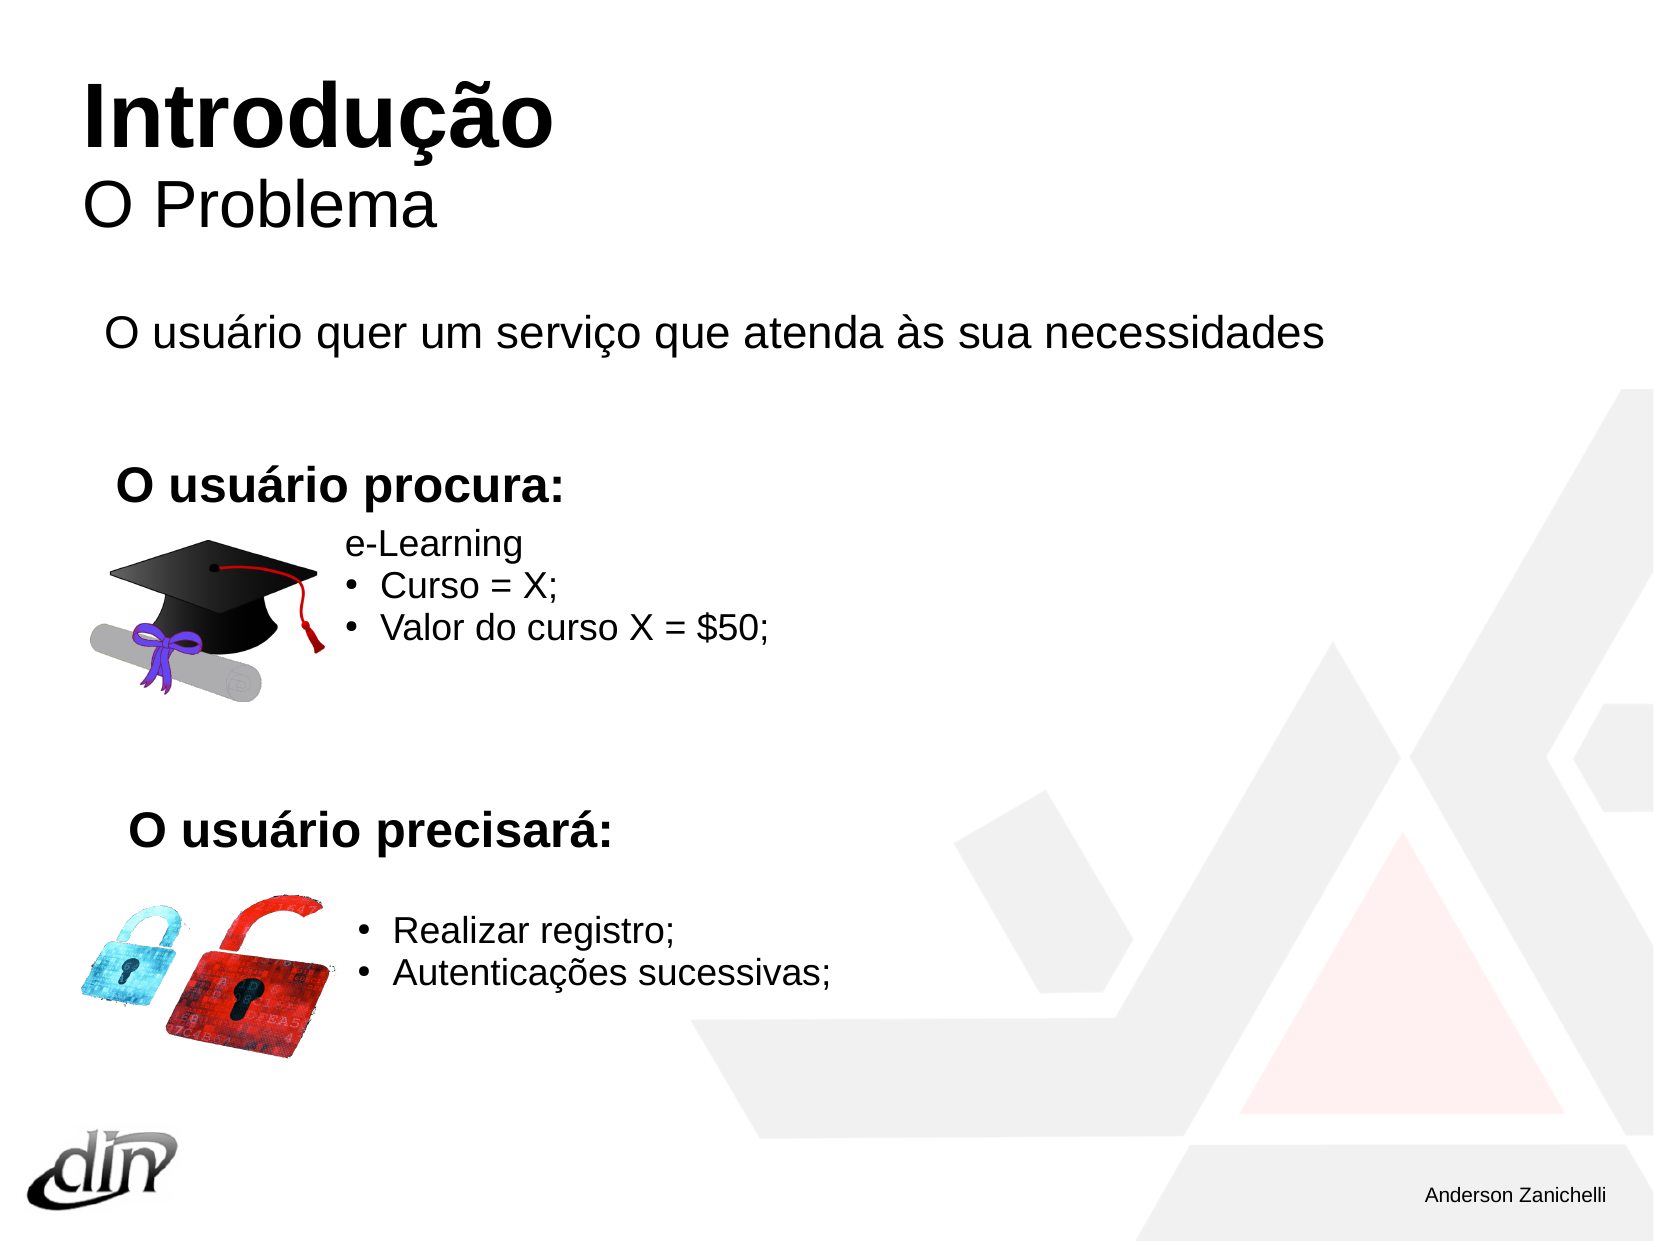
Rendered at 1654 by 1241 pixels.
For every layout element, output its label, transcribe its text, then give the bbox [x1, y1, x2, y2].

title Introdução O Problema [82, 49, 1571, 257]
picture [75, 885, 337, 1066]
picture [90, 540, 325, 702]
text_box O usuário precisará: [113, 795, 630, 867]
picture [690, 389, 1654, 1241]
text_box O usuário procura: [100, 450, 581, 522]
picture [23, 1124, 181, 1214]
text_box Anderson Zanichelli [1410, 1176, 1633, 1216]
text_box e-Learning Curso = X; Valor do curso X = $50; [329, 515, 785, 657]
text_box Realizar registro; Autenticações sucessivas; [342, 860, 847, 1002]
text_box O usuário quer um serviço que atenda às sua necessidades [90, 300, 1342, 367]
